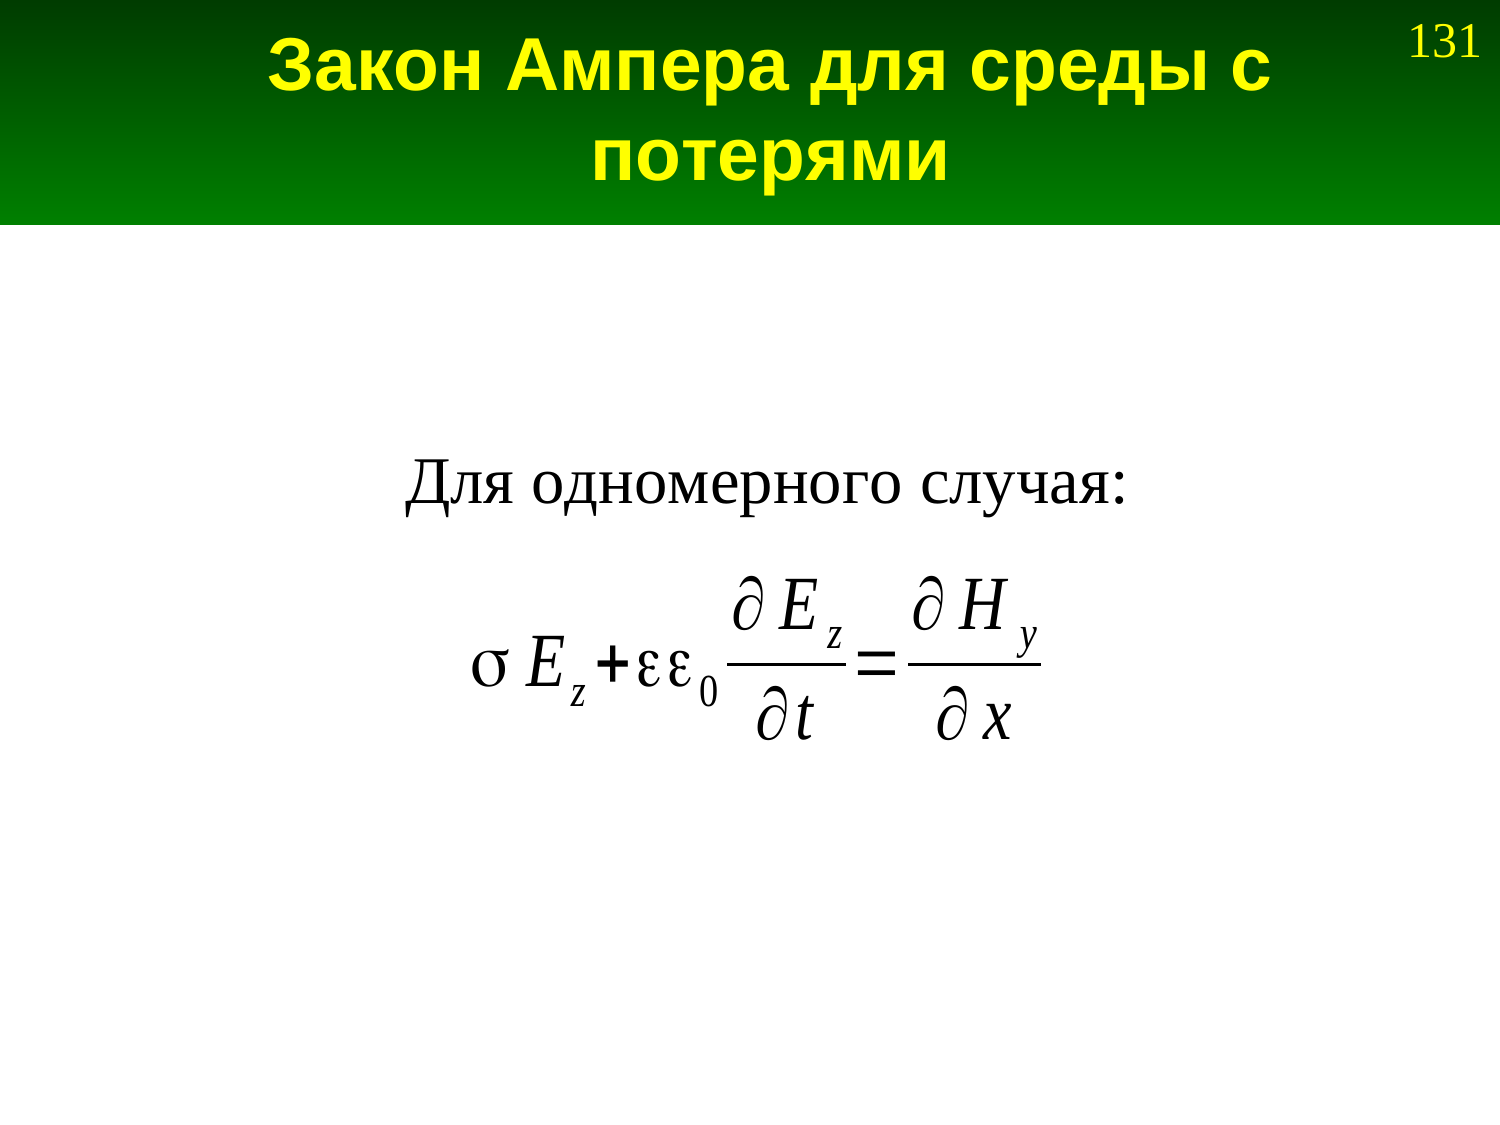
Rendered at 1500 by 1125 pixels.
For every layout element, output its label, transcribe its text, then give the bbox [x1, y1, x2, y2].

text_box Для одномерного случая: [390, 429, 1145, 524]
chart [454, 562, 1060, 758]
title Закон Ампера для среды с потерями [100, 7, 1441, 204]
